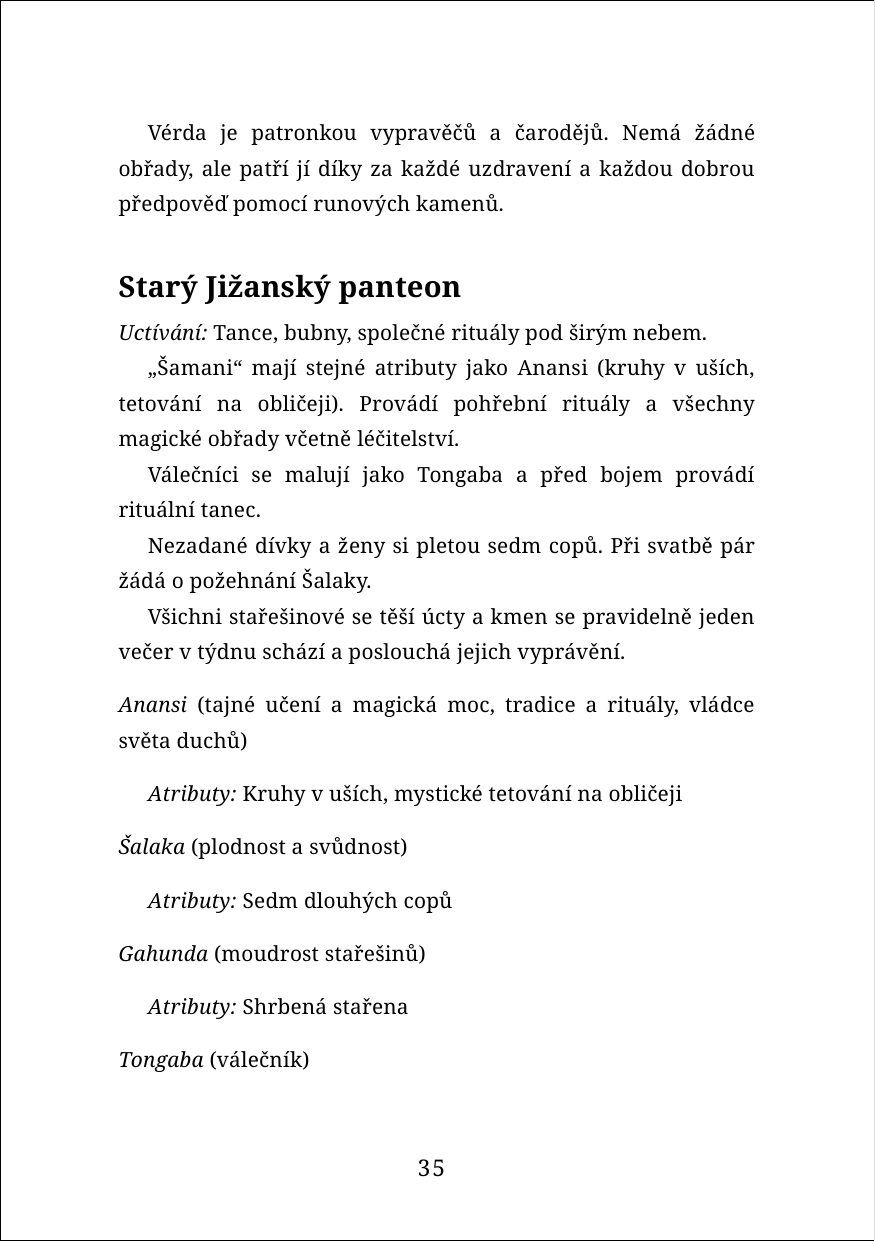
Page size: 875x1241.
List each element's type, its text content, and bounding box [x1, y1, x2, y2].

text Uctívání: Tance, bubny, společné rituály pod širým nebem. „Šamani“ mají stejné atributy jako Anansi (kruhy v uších, tetování na obličeji). Provádí pohřební rituály a všechny magické obřady včetně léčitelství. Válečníci se malují jako Tongaba a před bojem provádí rituální tanec. Nezadané dívky a ženy si pletou sedm copů. Při svatbě pár žádá o požehnání Šalaky. Všichni stařešinové se těší úcty a kmen se pravidelně jeden večer v týdnu schází a poslouchá jejich vyprávění. [118, 318, 756, 666]
text Šalaka (plodnost a svůdnost) [118, 832, 756, 861]
text Anansi (tajné učení a magická moc, tradice a rituály, vládce světa duchů) [118, 691, 756, 754]
text Atributy: Shrbená stařena [118, 992, 756, 1021]
text Atributy: Kruhy v uších, mystické tetování na obličeji [118, 779, 756, 808]
text Vérda je patronkou vypravěčů a čarodějů. Nemá žádné obřady, ale patří jí díky za každé uzdravení a každou dobrou předpověď pomocí runových kamenů. [118, 118, 756, 218]
text Atributy: Sedm dlouhých copů [118, 886, 756, 914]
text Tongaba (válečník) [118, 1045, 756, 1074]
text Gahunda (moudrost stařešinů) [118, 939, 756, 967]
subtitle Starý Jižanský panteon [118, 266, 756, 306]
